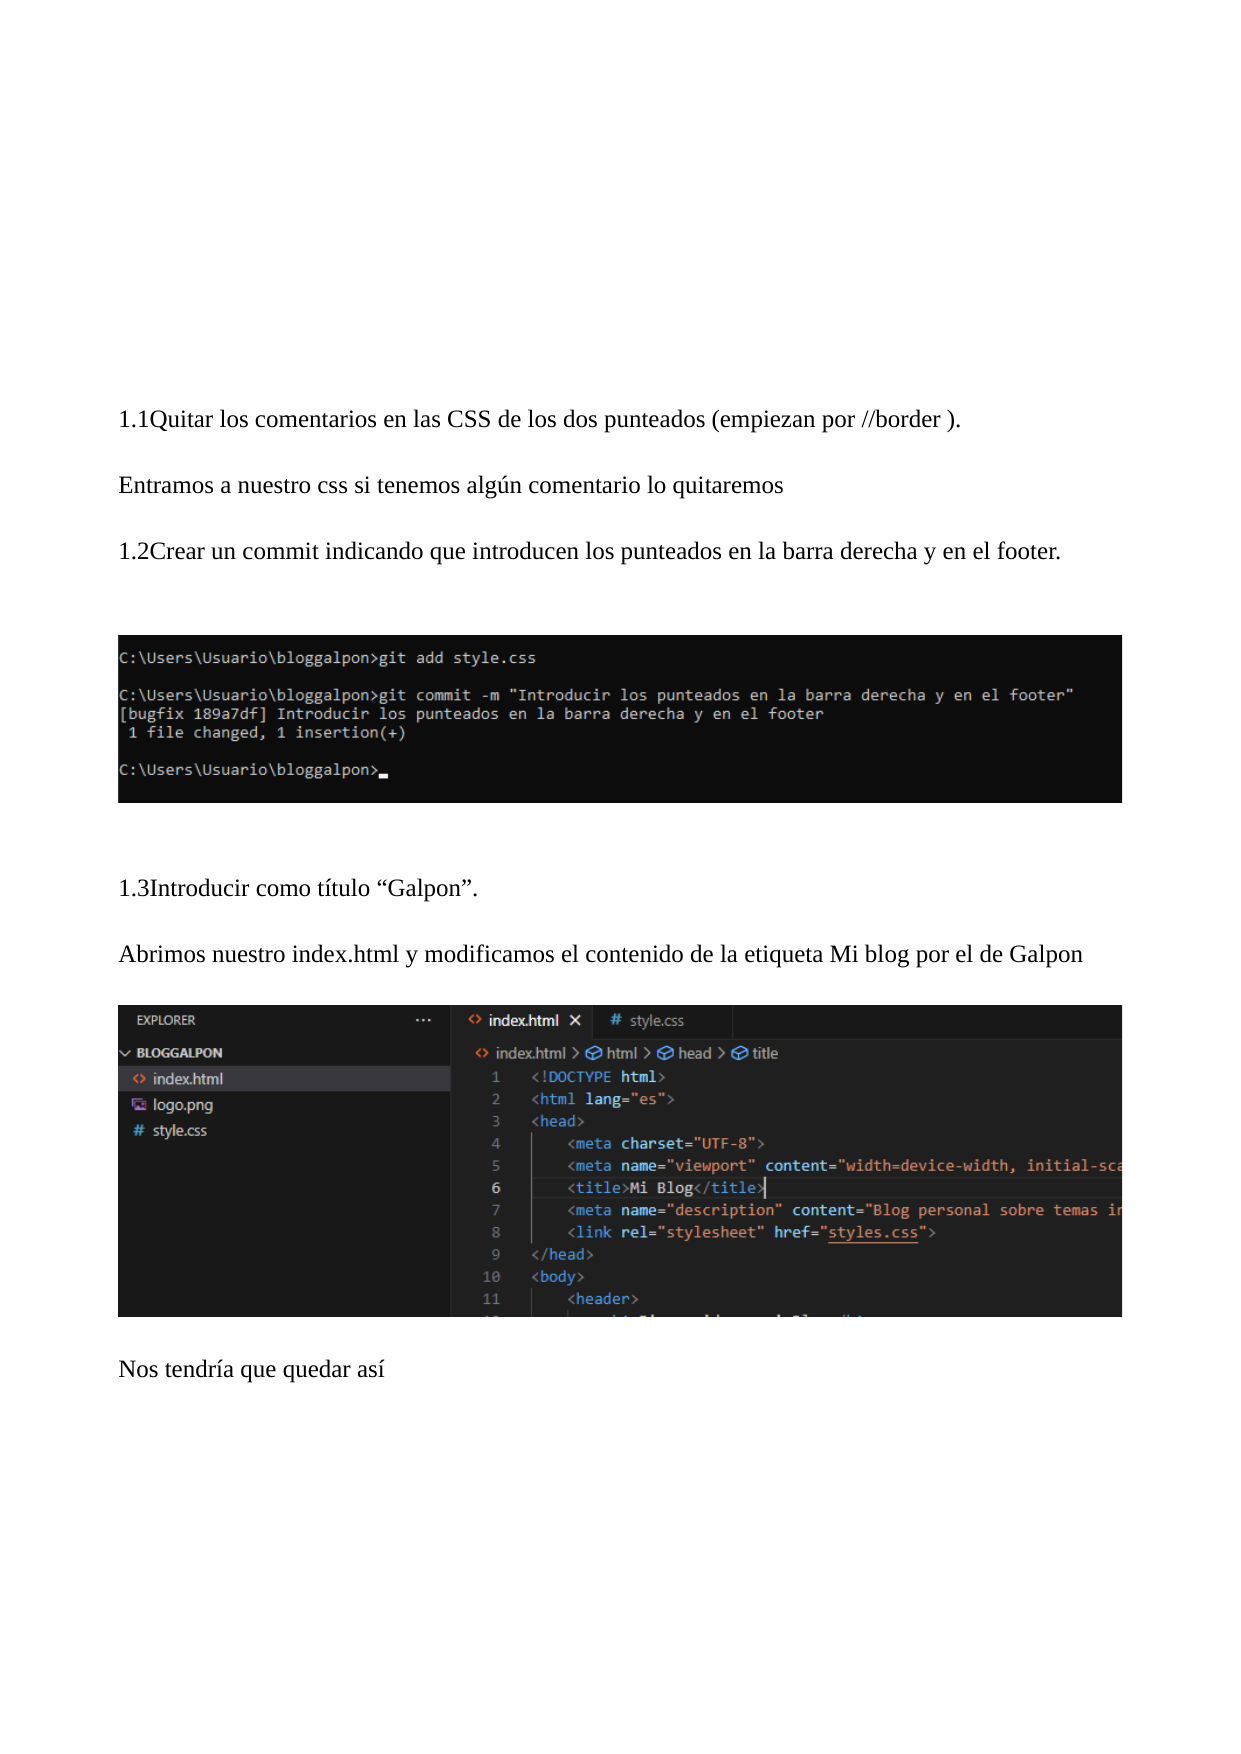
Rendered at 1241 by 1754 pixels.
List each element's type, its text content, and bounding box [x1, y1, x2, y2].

text Nos tendría que quedar así [118, 1354, 1122, 1383]
text Abrimos nuestro index.html y modificamos el contenido de la etiqueta Mi blog por el de Galpon [118, 939, 1122, 968]
text Entramos a nuestro css si tenemos algún comentario lo quitaremos [118, 470, 1122, 498]
picture [118, 1005, 1123, 1317]
text 1.2Crear un commit indicando que introducen los punteados en la barra derecha y en el footer. [118, 536, 1122, 564]
text 1.3Introducir como título “Galpon”. [118, 873, 1122, 902]
picture [118, 635, 1123, 803]
text 1.1Quitar los comentarios en las CSS de los dos punteados (empiezan por //border ). [118, 404, 1122, 432]
